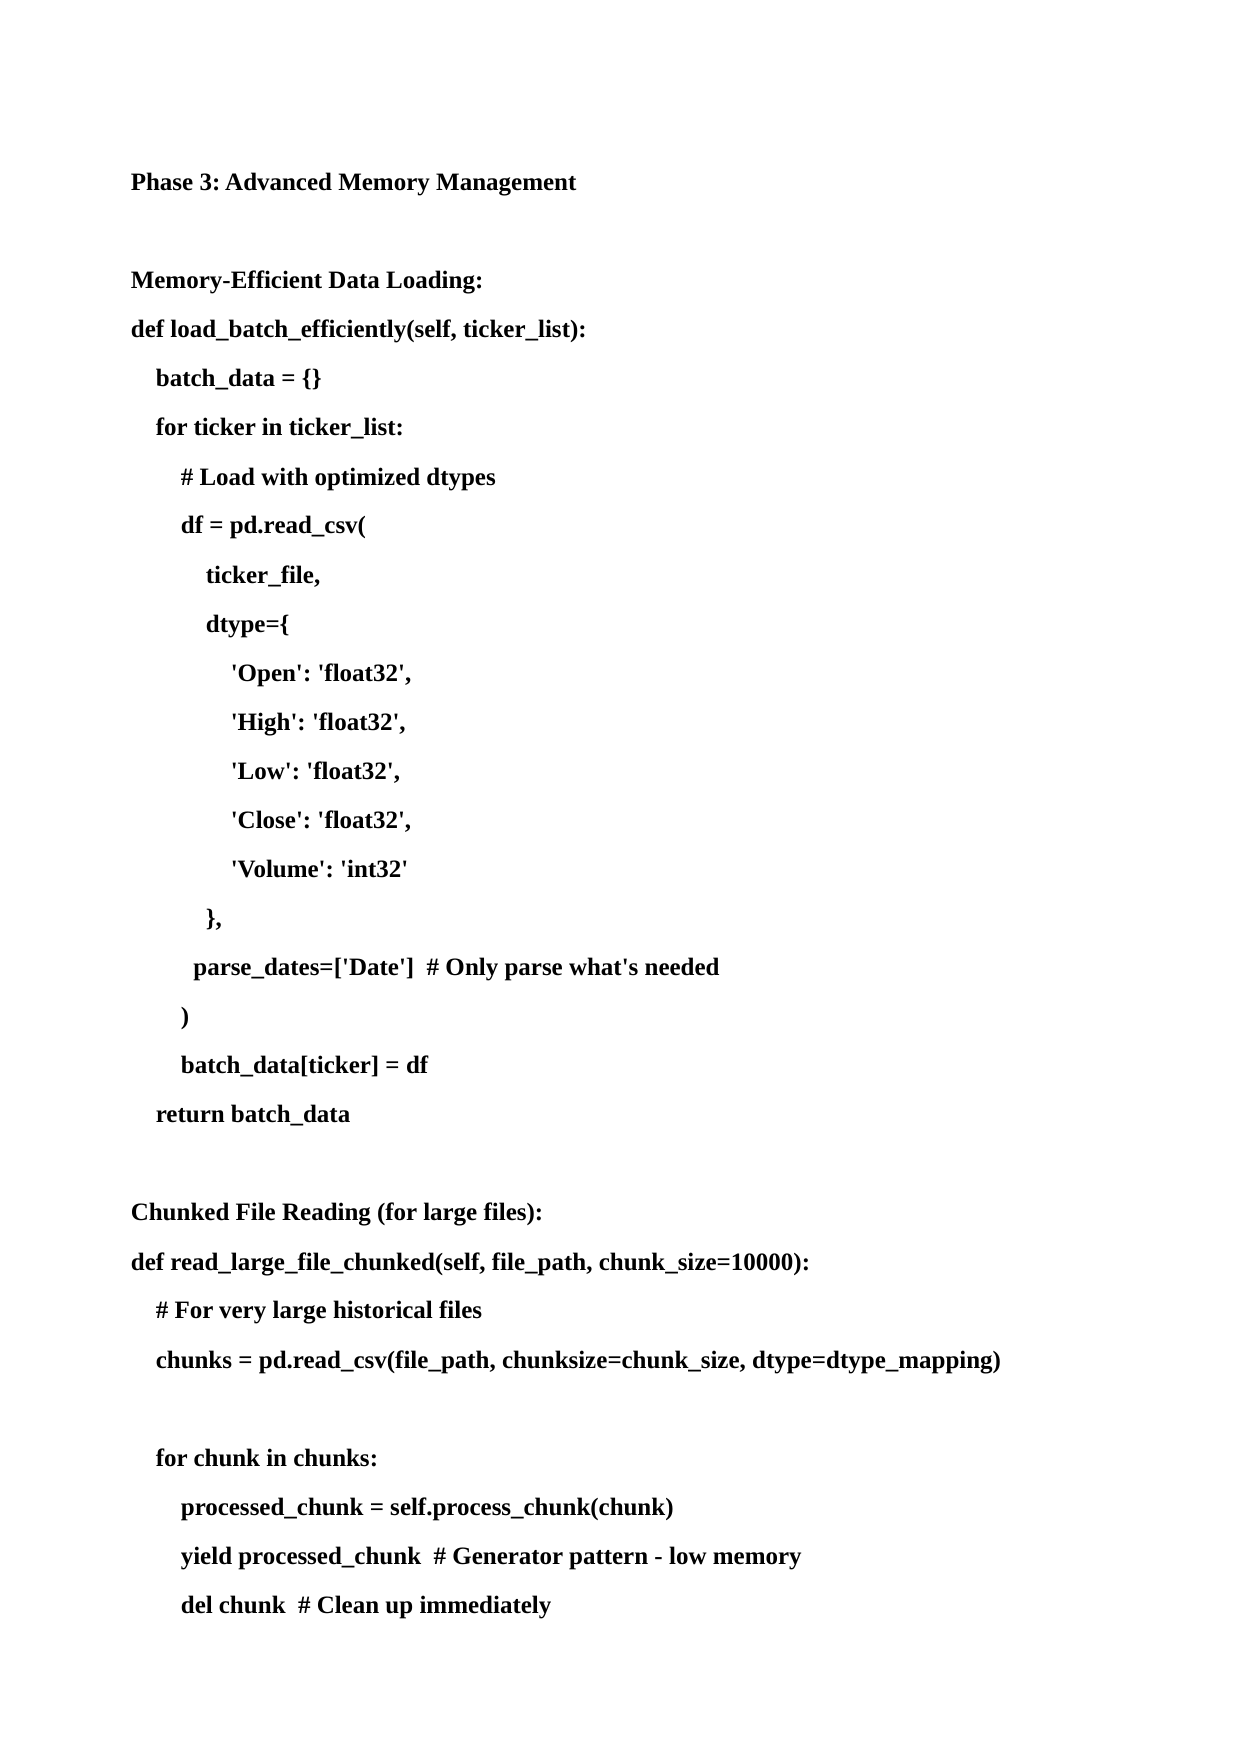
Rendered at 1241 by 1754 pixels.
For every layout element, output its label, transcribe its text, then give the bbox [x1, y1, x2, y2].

text 'Volume': 'int32' [118, 854, 1122, 883]
text Phase 3: Advanced Memory Management [118, 167, 1122, 196]
text def read_large_file_chunked(self, file_path, chunk_size=10000): [118, 1247, 1122, 1275]
text Memory-Efficient Data Loading: [118, 265, 1122, 294]
text # Load with optimized dtypes [118, 462, 1122, 490]
text 'Low': 'float32', [118, 756, 1122, 785]
text def load_batch_efficiently(self, ticker_list): [118, 314, 1122, 343]
text df = pd.read_csv( [118, 511, 1122, 539]
text for ticker in ticker_list: [118, 412, 1122, 441]
text 'Close': 'float32', [118, 805, 1122, 834]
text parse_dates=['Date'] # Only parse what's needed [118, 952, 1122, 981]
text # For very large historical files [118, 1296, 1122, 1324]
text batch_data = {} [118, 363, 1122, 392]
text 'High': 'float32', [118, 707, 1122, 736]
text 'Open': 'float32', [118, 658, 1122, 687]
text }, [118, 903, 1122, 932]
text del chunk # Clean up immediately [118, 1590, 1122, 1619]
text ) [118, 1001, 1122, 1030]
text batch_data[ticker] = df [118, 1050, 1122, 1079]
text dtype={ [118, 609, 1122, 637]
text return batch_data [118, 1099, 1122, 1128]
text chunks = pd.read_csv(file_path, chunksize=chunk_size, dtype=dtype_mapping) [118, 1345, 1122, 1373]
text yield processed_chunk # Generator pattern - low memory [118, 1541, 1122, 1570]
text ticker_file, [118, 560, 1122, 588]
text Chunked File Reading (for large files): [118, 1197, 1122, 1226]
text for chunk in chunks: [118, 1443, 1122, 1472]
text processed_chunk = self.process_chunk(chunk) [118, 1492, 1122, 1521]
